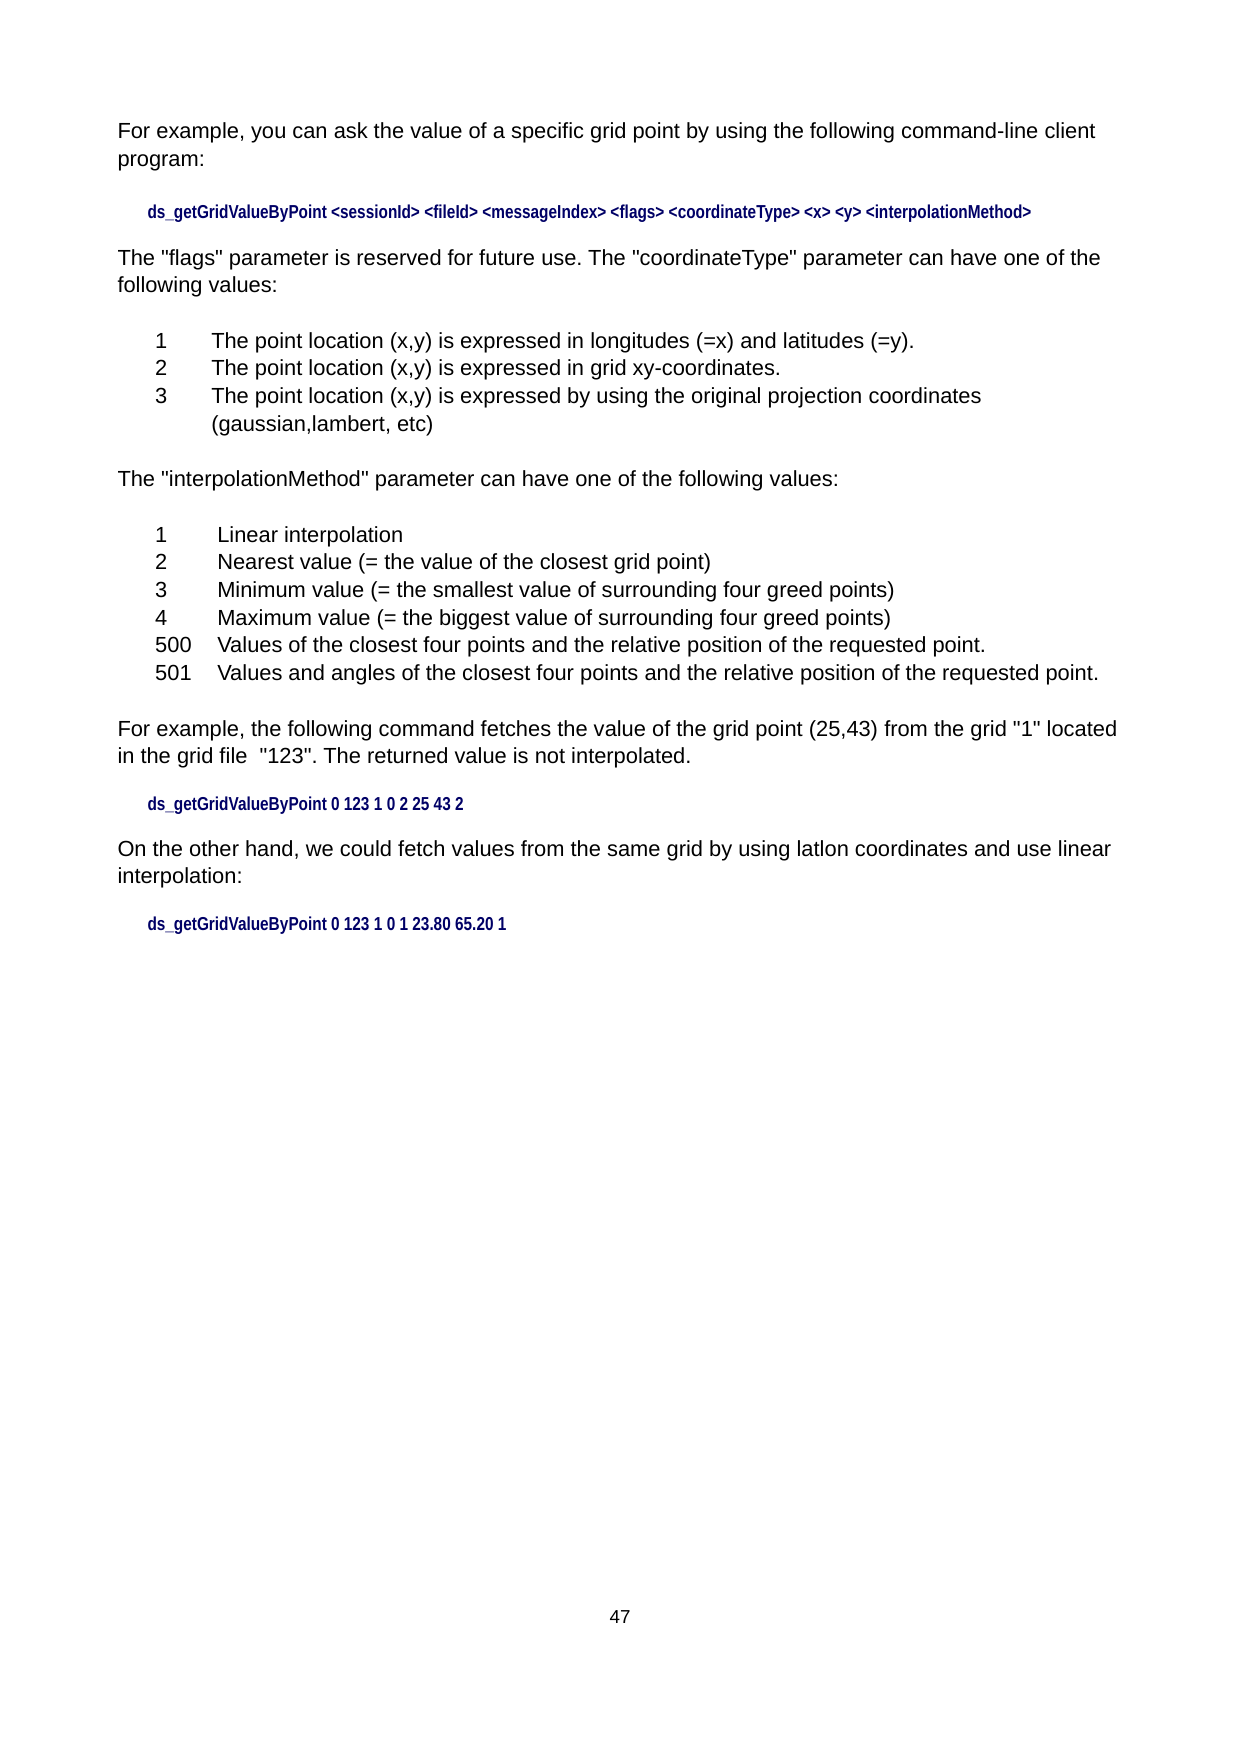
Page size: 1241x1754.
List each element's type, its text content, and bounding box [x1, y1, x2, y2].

text 3 Minimum value (= the smallest value of surrounding four greed points) [117, 577, 1122, 602]
text 2 Nearest value (= the value of the closest grid point) [117, 549, 1122, 574]
text The "flags" parameter is reserved for future use. The "coordinateType" parameter can have one of the following values: [117, 244, 1122, 297]
text For example, the following command fetches the value of the grid point (25,43) from the grid "1" located in the grid file "123". The returned value is not interpolated. [117, 715, 1122, 768]
text 1 The point location (x,y) is expressed in longitudes (=x) and latitudes (=y). [117, 327, 1122, 353]
text 500 Values of the closest four points and the relative position of the requested point. [117, 632, 1122, 657]
text On the other hand, we could fetch values from the same grid by using latlon coordinates and use linear interpolation: [117, 836, 1122, 888]
text For example, you can ask the value of a specific grid point by using the following command-line client program: [117, 118, 1122, 171]
text 4 Maximum value (= the biggest value of surrounding four greed points) [117, 604, 1122, 630]
text The "interpolationMethod" parameter can have one of the following values: [117, 466, 1122, 491]
text ds_getGridValueByPoint 0 123 1 0 1 23.80 65.20 1 [117, 912, 1122, 934]
text 3 The point location (x,y) is expressed by using the original projection coordinates [117, 383, 1122, 408]
text 501 Values and angles of the closest four points and the relative position of the requested point. [117, 660, 1122, 685]
text 1 Linear interpolation [117, 521, 1122, 547]
text 2 The point location (x,y) is expressed in grid xy-coordinates. [117, 355, 1122, 380]
text (gaussian,lambert, etc) [117, 411, 1122, 436]
text ds_getGridValueByPoint 0 123 1 0 2 25 43 2 [117, 792, 1122, 814]
text ds_getGridValueByPoint <sessionId> <fileId> <messageIndex> <flags> <coordinateType> <x> <y> <interpolationMethod> [117, 201, 1122, 223]
